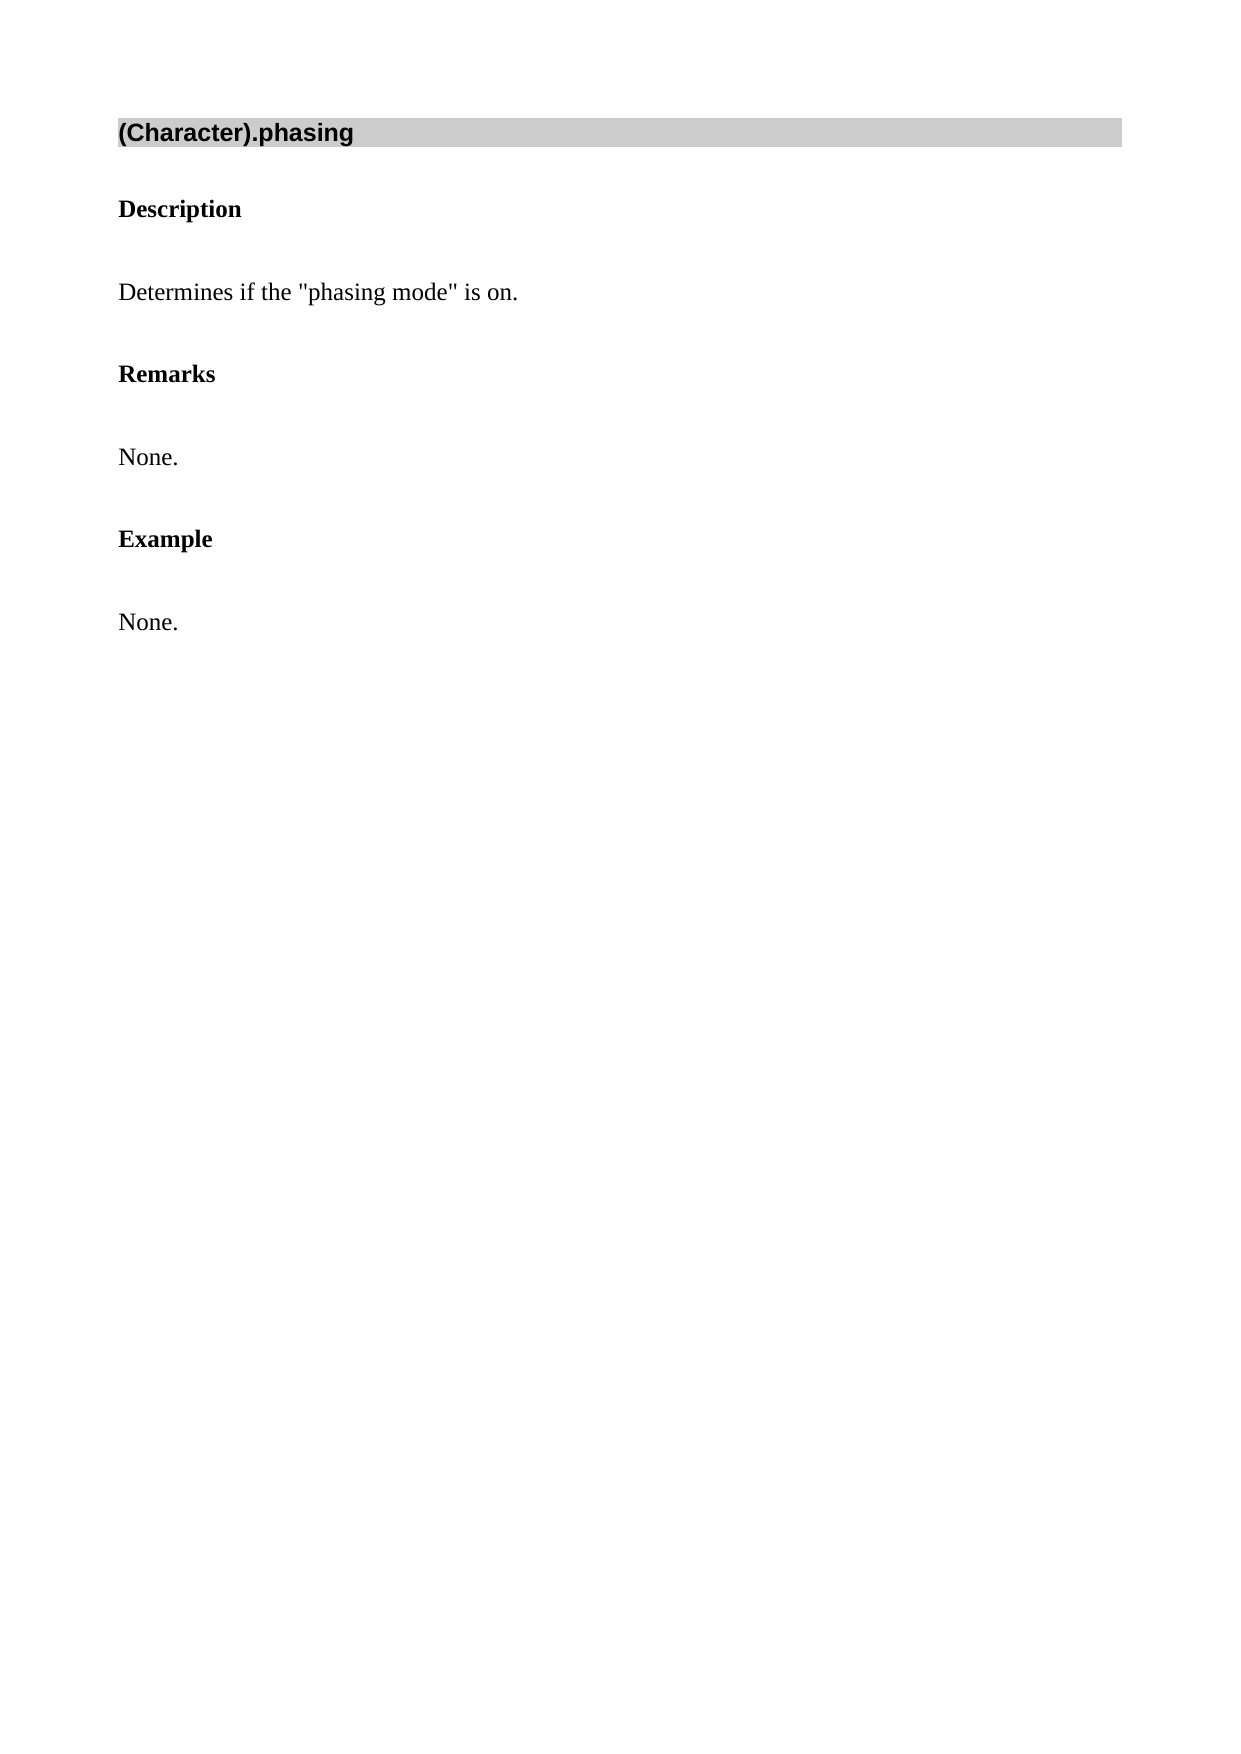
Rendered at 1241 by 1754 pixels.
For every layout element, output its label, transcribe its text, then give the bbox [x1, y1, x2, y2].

subtitle (Character).phasing [118, 118, 1122, 147]
text None. [118, 607, 1122, 636]
text Determines if the "phasing mode" is on. [118, 277, 1122, 306]
text Remarks [118, 359, 1122, 388]
text None. [118, 442, 1122, 471]
text Example [118, 524, 1122, 553]
text Description [118, 194, 1122, 223]
